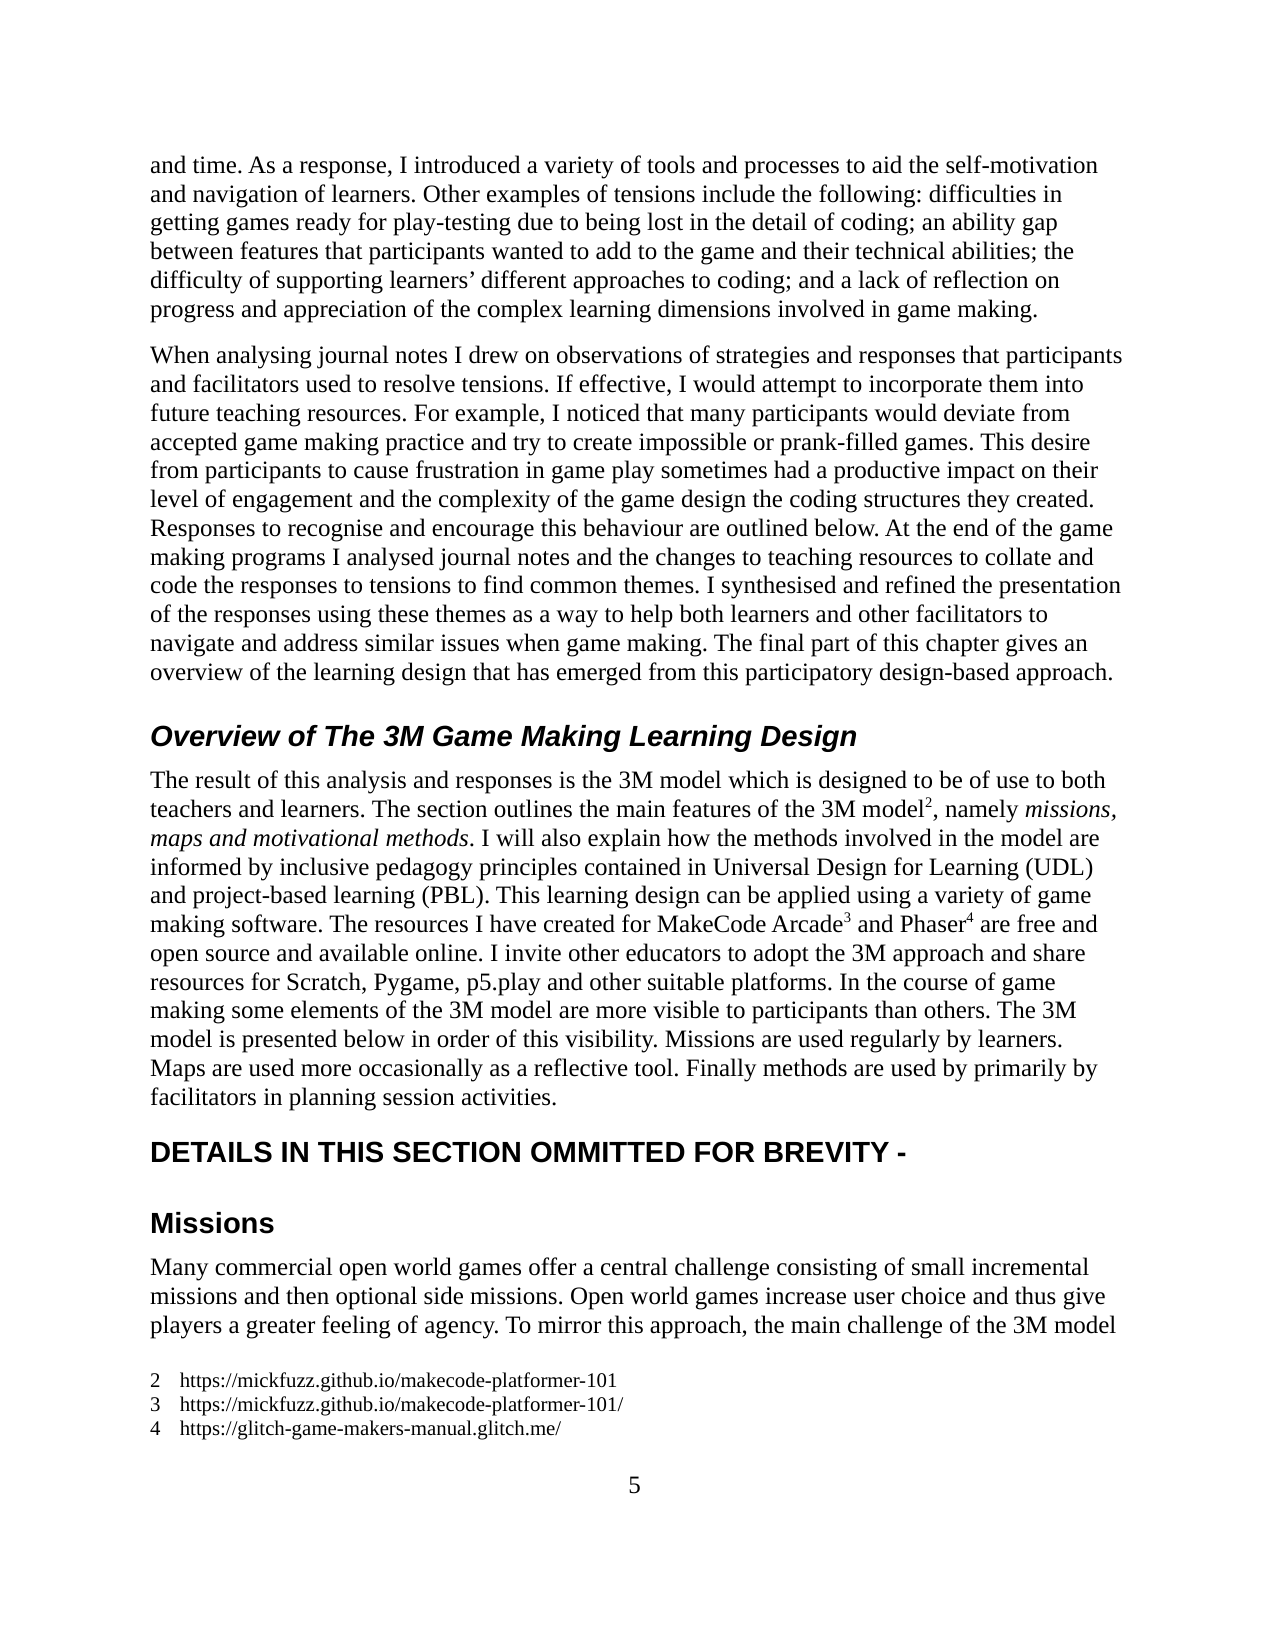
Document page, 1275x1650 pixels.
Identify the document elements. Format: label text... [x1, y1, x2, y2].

text and time. As a response, I introduced a variety of tools and processes to aid the self-motivation and navigation of learners. Other examples of tensions include the following: difficulties in getting games ready for play-testing due to being lost in the detail of coding; an ability gap between features that participants wanted to add to the game and their technical abilities; the difficulty of supporting learners’ different approaches to coding; and a lack of reflection on progress and appreciation of the complex learning dimensions involved in game making. [150, 150, 1125, 322]
text https://mickfuzz.github.io/makecode-platformer-101/ [150, 1392, 1125, 1416]
text When analysing journal notes I drew on observations of strategies and responses that participants and facilitators used to resolve tensions. If effective, I would attempt to incorporate them into future teaching resources. For example, I noticed that many participants would deviate from accepted game making practice and try to create impossible or prank-filled games. This desire from participants to cause frustration in game play sometimes had a productive impact on their level of engagement and the complexity of the game design the coding structures they created. Responses to recognise and encourage this behaviour are outlined below. At the end of the game making programs I analysed journal notes and the changes to teaching resources to collate and code the responses to tensions to find common themes. I synthesised and refined the presentation of the responses using these themes as a way to help both learners and other facilitators to navigate and address similar issues when game making. The final part of this chapter gives an overview of the learning design that has emerged from this participatory design-based approach. [150, 340, 1125, 685]
subtitle Missions [150, 1206, 1125, 1240]
subtitle Overview of The 3M Game Making Learning Design [150, 719, 1125, 753]
text https://glitch-game-makers-manual.glitch.me/ [150, 1416, 1125, 1440]
text https://mickfuzz.github.io/makecode-platformer-101 [150, 1368, 1125, 1392]
text Many commercial open world games offer a central challenge consisting of small incremental missions and then optional side missions. Open world games increase user choice and thus give players a greater feeling of agency. To mirror this approach, the main challenge of the 3M model [150, 1252, 1125, 1339]
subtitle DETAILS IN THIS SECTION OMMITTED FOR BREVITY - [150, 1135, 1125, 1169]
text The result of this analysis and responses is the 3M model which is designed to be of use to both teachers and learners. The section outlines the main features of the 3M model, namely missions, maps and motivational methods. I will also explain how the methods involved in the model are informed by inclusive pedagogy principles contained in Universal Design for Learning (UDL) and project-based learning (PBL). This learning design can be applied using a variety of game making software. The resources I have created for MakeCode Arcade and Phaser are free and open source and available online. I invite other educators to adopt the 3M approach and share resources for Scratch, Pygame, p5.play and other suitable platforms. In the course of game making some elements of the 3M model are more visible to participants than others. The 3M model is presented below in order of this visibility. Missions are used regularly by learners. Maps are used more occasionally as a reflective tool. Finally methods are used by primarily by facilitators in planning session activities. [150, 765, 1125, 1110]
